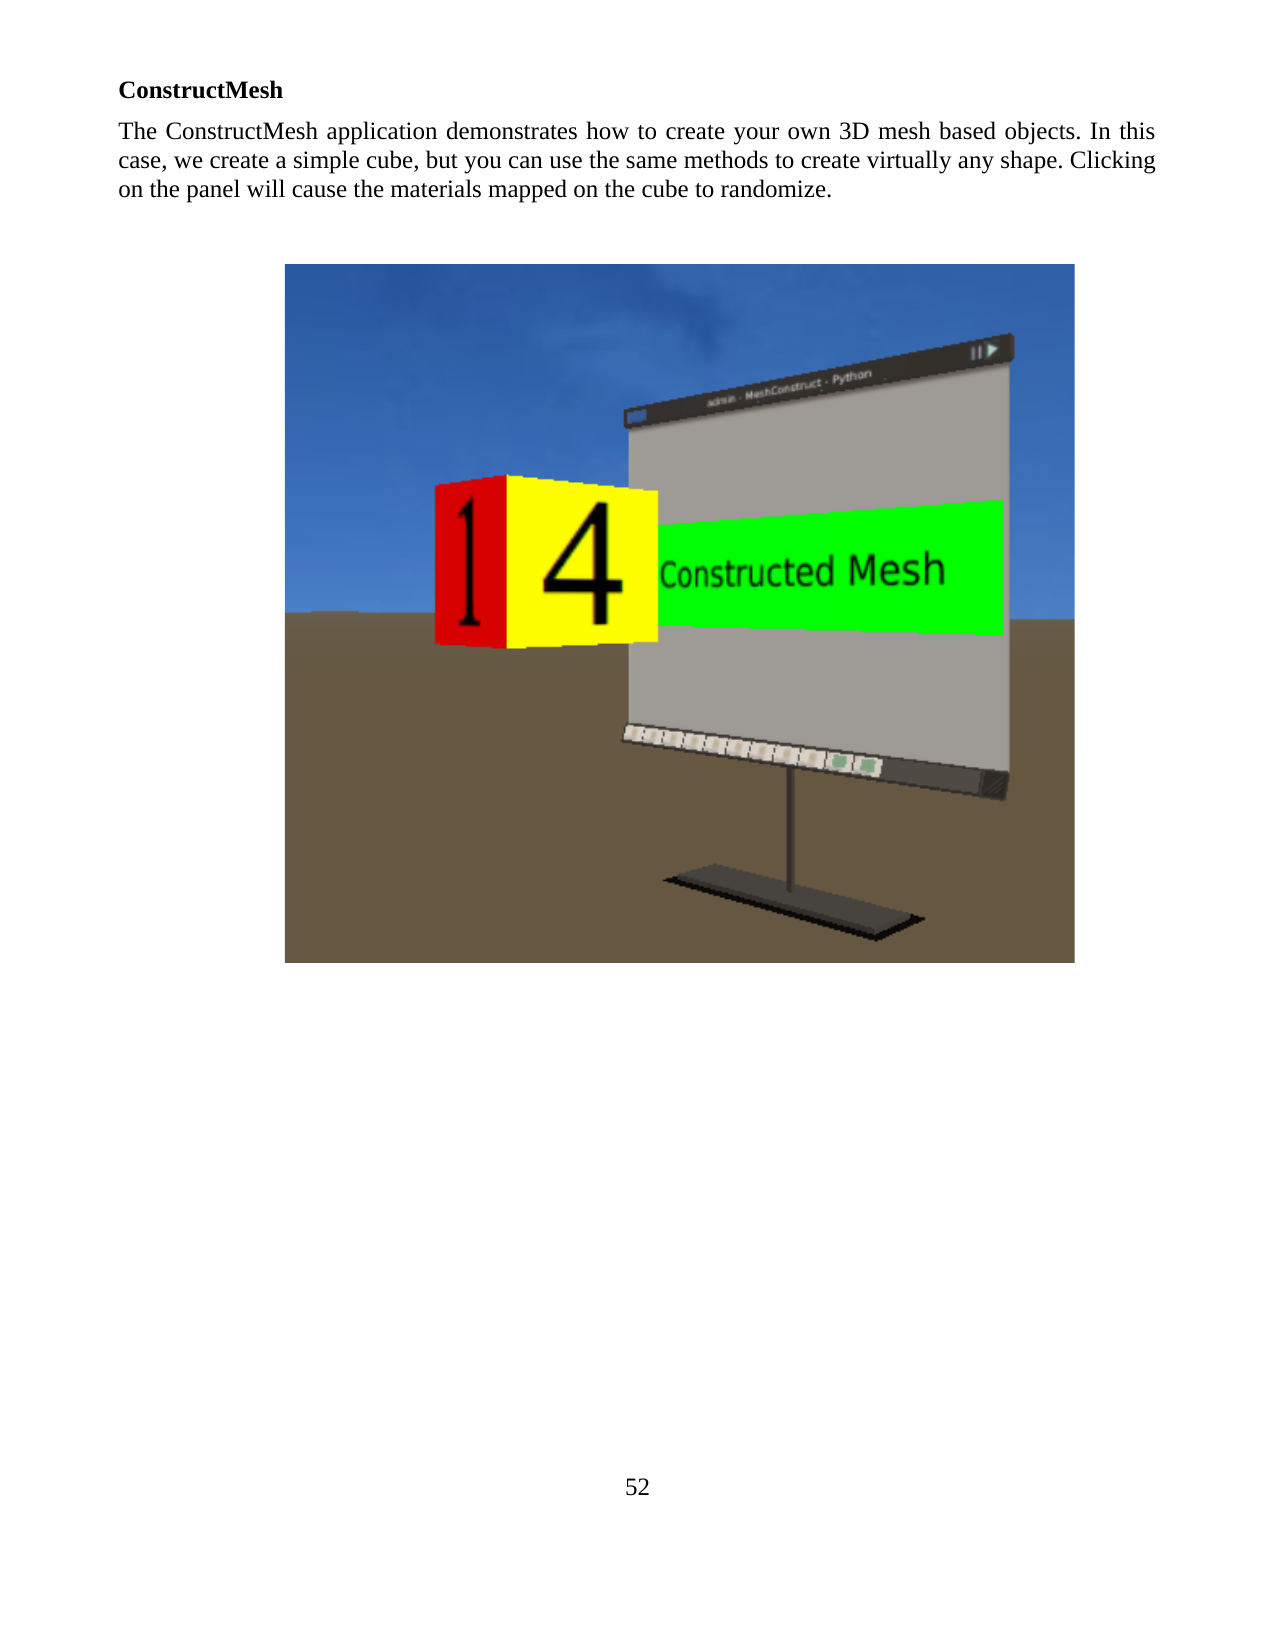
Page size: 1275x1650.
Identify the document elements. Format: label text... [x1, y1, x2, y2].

text ConstructMesh [118, 75, 1157, 104]
text The ConstructMesh application demonstrates how to create your own 3D mesh based objects. In this case, we create a simple cube, but you can use the same methods to create virtually any shape. Clicking on the panel will cause the materials mapped on the cube to randomize. [118, 116, 1157, 202]
